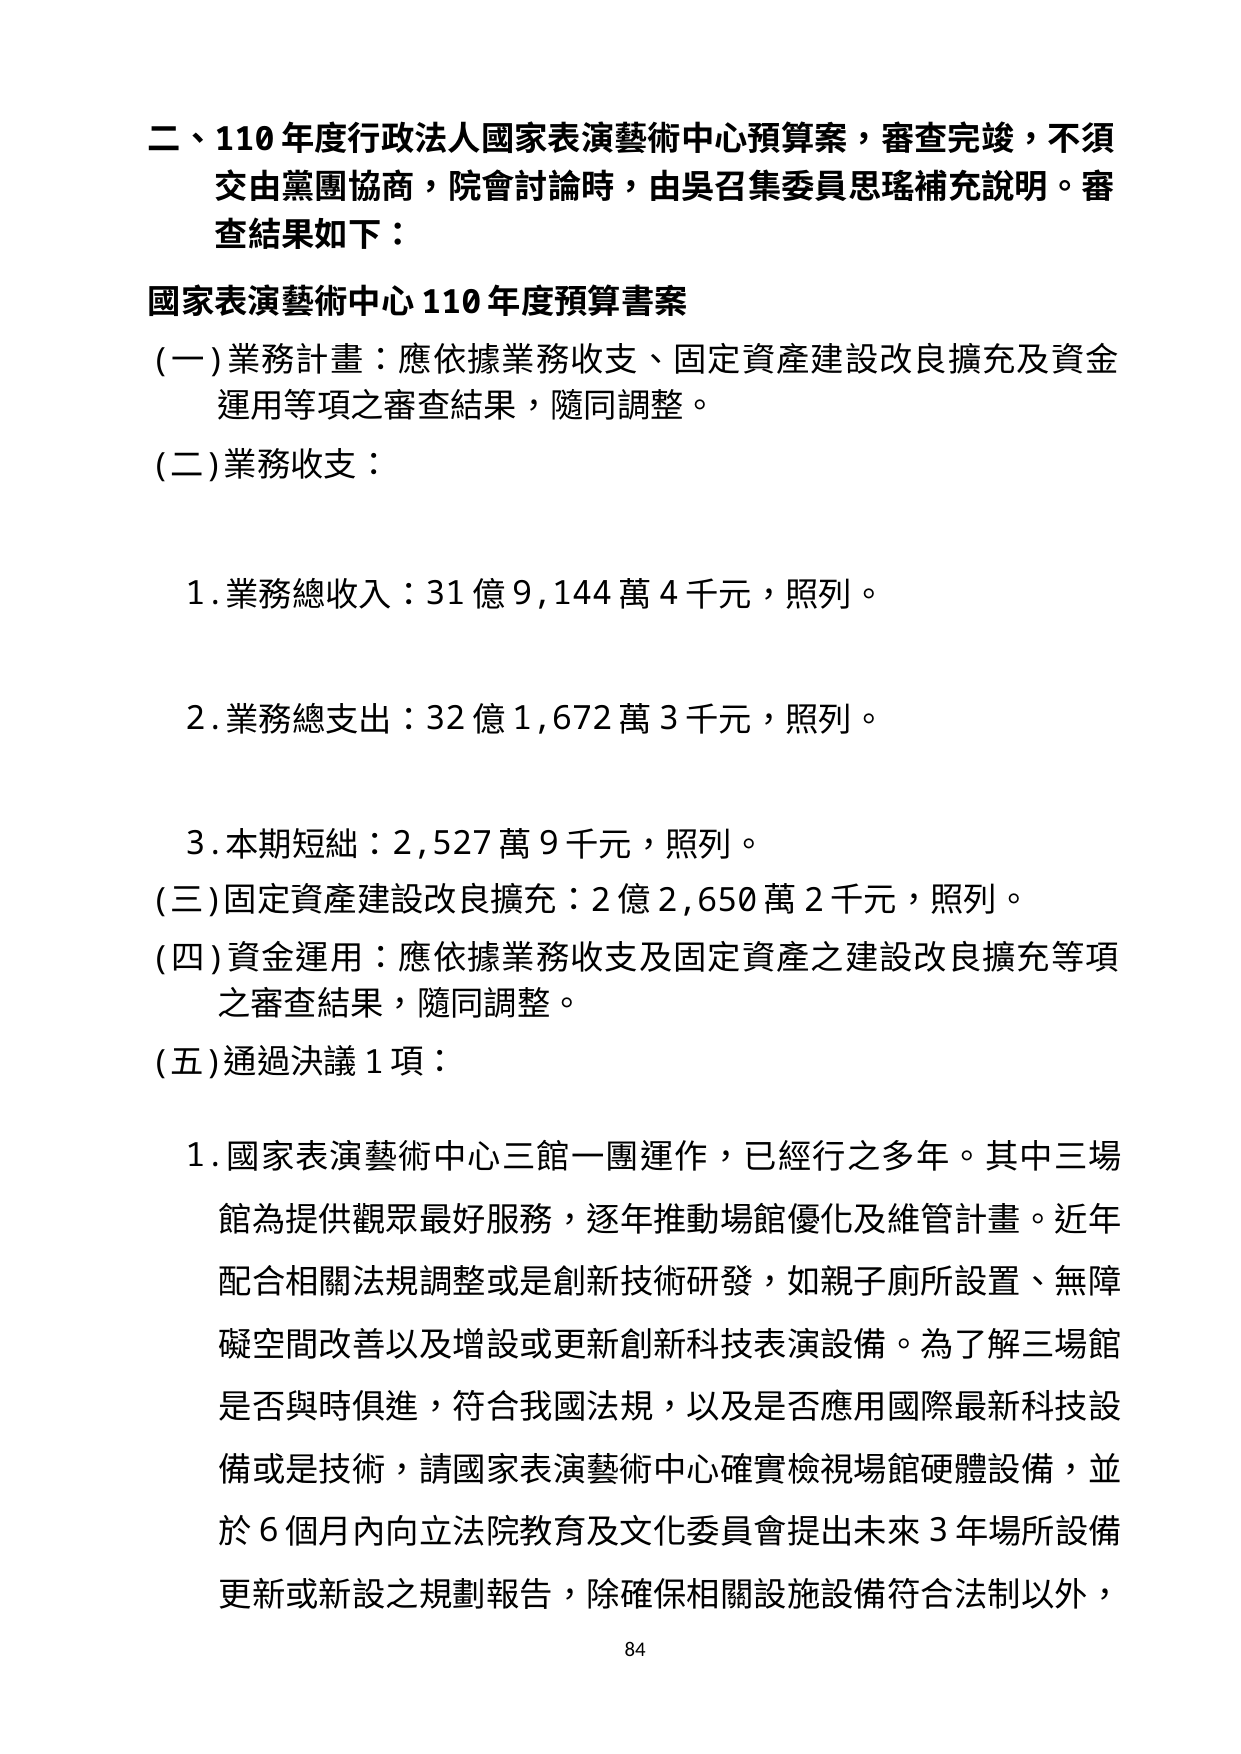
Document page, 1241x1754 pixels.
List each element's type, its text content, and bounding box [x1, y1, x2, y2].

text (三)固定資產建設改良擴充：2億2,650萬2千元，照列。 [150, 875, 1122, 921]
text 2.業務總支出：32億1,672萬3千元，照列。 [185, 675, 1122, 737]
text (四)資金運用：應依據業務收支及固定資產之建設改良擴充等項之審查結果，隨同調整。 [150, 933, 1122, 1025]
text 1.業務總收入：31億9,144萬4千元，照列。 [185, 550, 1122, 612]
text (五)通過決議1項： [150, 1037, 1122, 1083]
text (二)業務收支： [150, 439, 1122, 485]
text (一)業務計畫：應依據業務收支、固定資產建設改良擴充及資金運用等項之審查結果，隨同調整。 [150, 335, 1122, 427]
text 1.國家表演藝術中心三館一團運作，已經行之多年。其中三場館為提供觀眾最好服務，逐年推動場館優化及維管計畫。近年配合相關法規調整或是創新技術研發，如親子廁所設置、無障礙空間改善以及增設或更新創新科技表演設備。為了解三場館是否與時俱進，符合我國法規，以及是否應用國際最新科技設備或是技術，請國家表演藝術中心確實檢視場館硬體設備，並於6個月內向立法院教育及文化委員會提出未來3年場所設備更新或新設之規劃報告，除確保相關設施設備符合法制以外， [185, 1112, 1122, 1612]
text 3.本期短絀：2,527萬9千元，照列。 [185, 800, 1122, 862]
text 二、110年度行政法人國家表演藝術中心預算案，審查完竣，不須交由黨團協商，院會討論時，由吳召集委員思瑤補充說明。審查結果如下： [148, 112, 1122, 256]
text 國家表演藝術中心110年度預算書案 [148, 275, 1122, 323]
